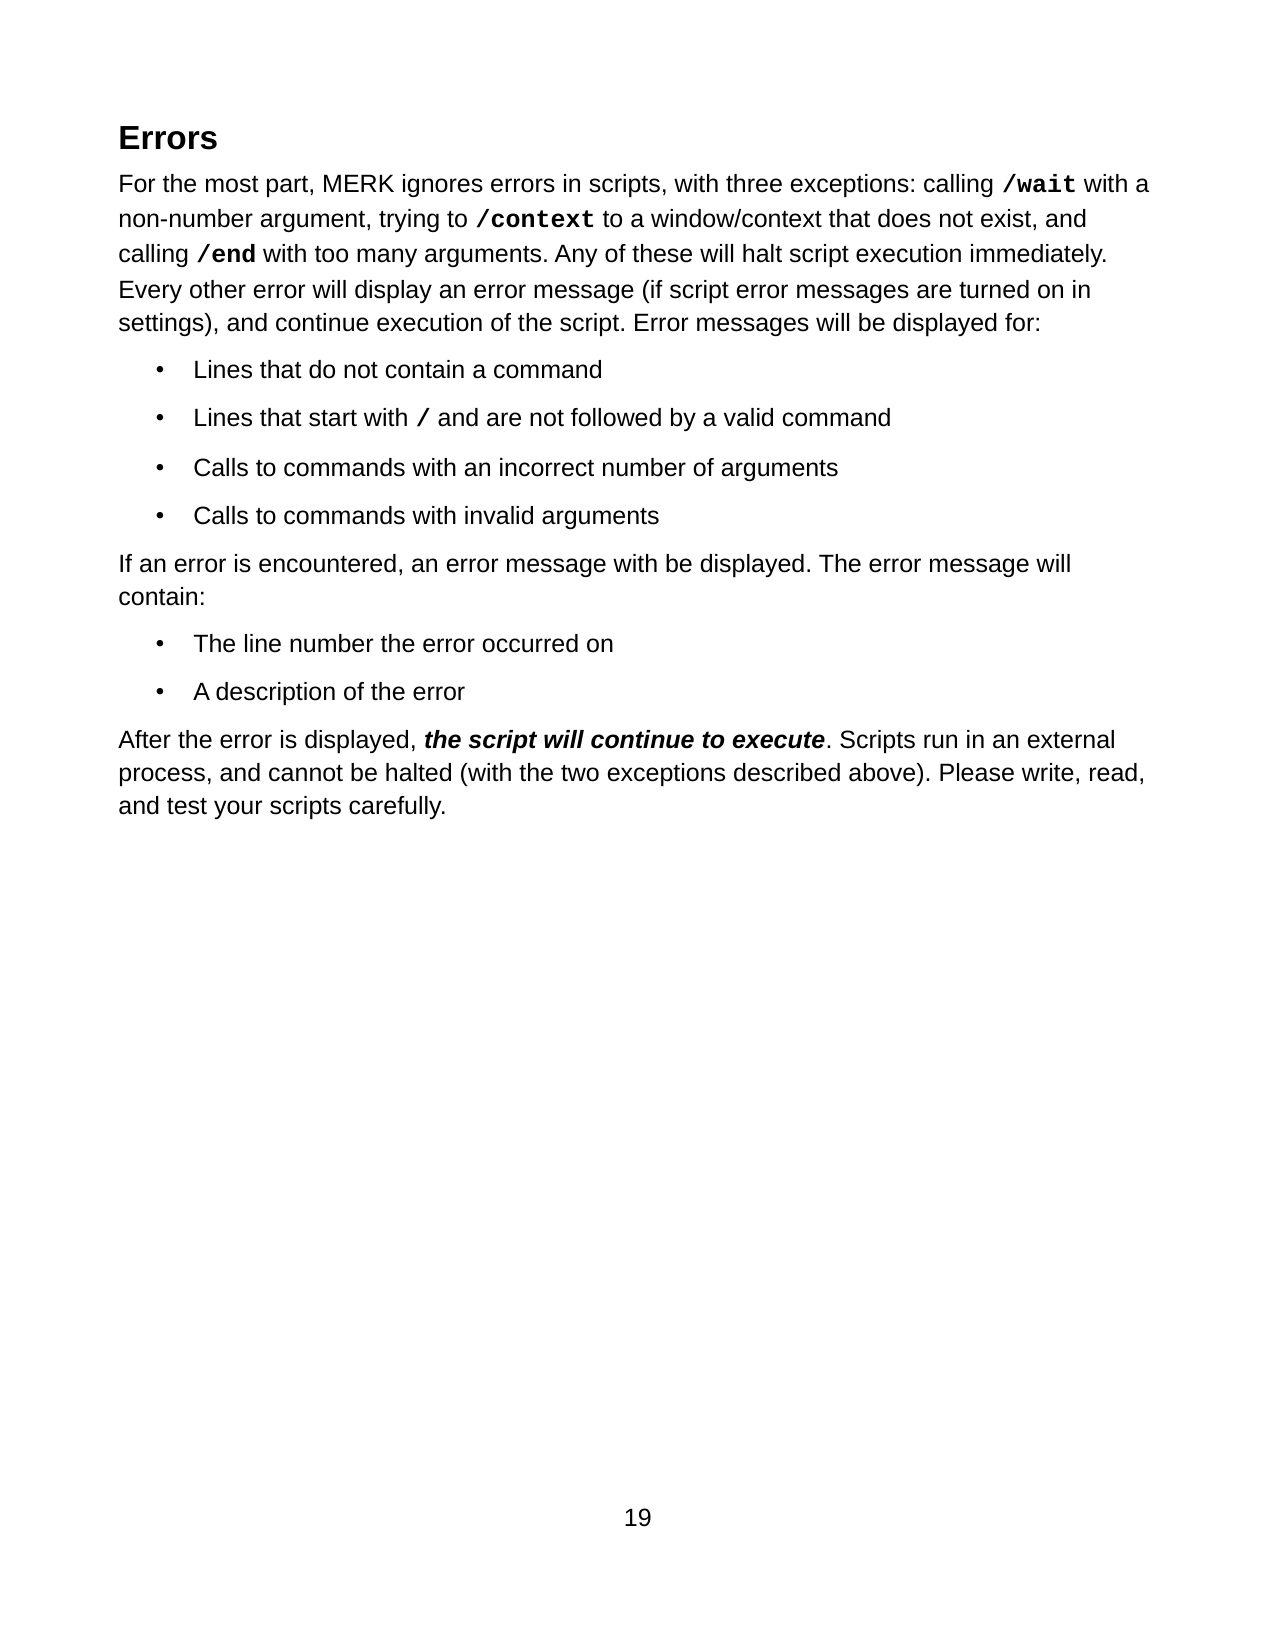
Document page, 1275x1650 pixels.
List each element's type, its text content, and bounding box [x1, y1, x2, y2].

list Calls to commands with invalid arguments [156, 501, 1157, 530]
text After the error is displayed, the script will continue to execute. Scripts run in an external process, and cannot be halted (with the two exceptions described above). Please write, read, and test your scripts carefully. [118, 724, 1157, 819]
list Lines that do not contain a command [156, 355, 1157, 384]
list The line number the error occurred on [156, 629, 1157, 658]
list Calls to commands with an incorrect number of arguments [156, 453, 1157, 482]
list Lines that start with / and are not followed by a valid command [156, 403, 1157, 434]
text If an error is encountered, an error message with be displayed. The error message will contain: [118, 548, 1157, 610]
subtitle Errors [118, 118, 1157, 157]
list A description of the error [156, 677, 1157, 706]
text For the most part, MERK ignores errors in scripts, with three exceptions: calling /wait with a non-number argument, trying to /context to a window/context that does not exist, and calling /end with too many arguments. Any of these will halt script execution immediately. Every other error will display an error message (if script error messages are turned on in settings), and continue execution of the script. Error messages will be displayed for: [118, 169, 1157, 336]
